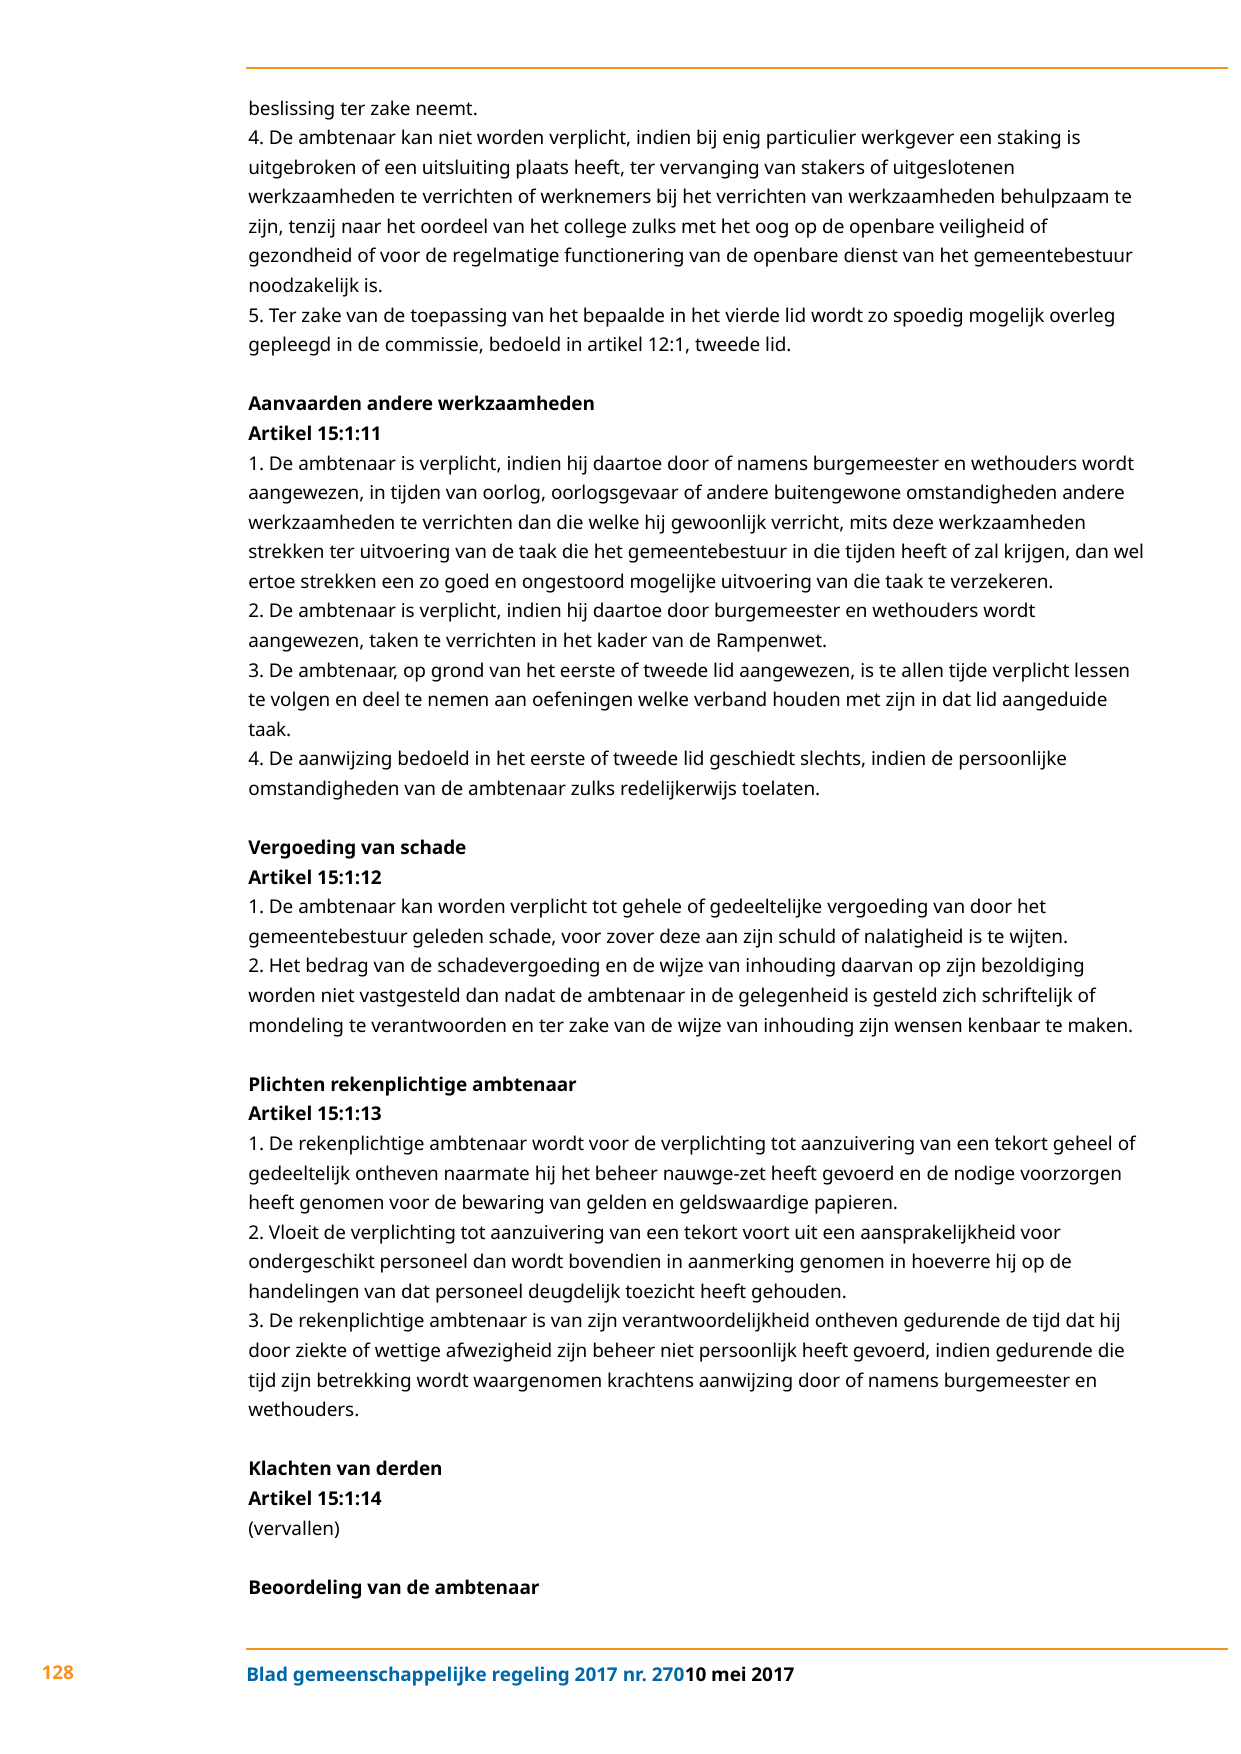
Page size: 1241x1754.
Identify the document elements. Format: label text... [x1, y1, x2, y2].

text 1. De ambtenaar is verplicht, indien hij daartoe door of namens burgemeester en wethouders wordt aangewezen, in tijden van oorlog, oorlogsgevaar of andere buitengewone omstandigheden andere werkzaamheden te verrichten dan die welke hij gewoonlijk verricht, mits deze werkzaamheden strekken ter uitvoering van de taak die het gemeentebestuur in die tijden heeft of zal krijgen, dan wel ertoe strekken een zo goed en ongestoord mogelijke uitvoering van die taak te verzekeren. [248, 450, 1152, 594]
text 1. De ambtenaar kan worden verplicht tot gehele of gedeeltelijke vergoeding van door het gemeentebestuur geleden schade, voor zover deze aan zijn schuld of nalatigheid is te wijten. [248, 893, 1152, 949]
text beslissing ter zake neemt. [248, 95, 1152, 121]
picture [41, 47, 231, 172]
text 3. De rekenplichtige ambtenaar is van zijn verantwoordelijkheid ontheven gedurende de tijd dat hij door ziekte of wettige afwezigheid zijn beheer niet persoonlijk heeft gevoerd, indien gedurende die tijd zijn betrekking wordt waargenomen krachtens aanwijzing door of namens burgemeester en wethouders. [248, 1308, 1152, 1422]
text Plichten rekenplichtige ambtenaar [248, 1071, 1152, 1097]
text 2. Het bedrag van de schadevergoeding en de wijze van inhouding daarvan op zijn bezoldiging worden niet vastgesteld dan nadat de ambtenaar in de gelegenheid is gesteld zich schriftelijk of mondeling te verantwoorden en ter zake van de wijze van inhouding zijn wensen kenbaar te maken. [248, 953, 1152, 1038]
text Klachten van derden [248, 1456, 1152, 1481]
text Artikel 15:1:11 [248, 420, 1152, 446]
text 2. De ambtenaar is verplicht, indien hij daartoe door burgemeester en wethouders wordt aangewezen, taken te verrichten in het kader van de Rampenwet. [248, 598, 1152, 653]
text 1. De rekenplichtige ambtenaar wordt voor de verplichting tot aanzuivering van een tekort geheel of gedeeltelijk ontheven naarmate hij het beheer nauwge-zet heeft gevoerd en de nodige voorzorgen heeft genomen voor de bewaring van gelden en geldswaardige papieren. [248, 1130, 1152, 1215]
text Artikel 15:1:13 [248, 1101, 1152, 1126]
text 3. De ambtenaar, op grond van het eerste of tweede lid aangewezen, is te allen tijde verplicht lessen te volgen en deel te nemen aan oefeningen welke verband houden met zijn in dat lid aangeduide taak. [248, 657, 1152, 742]
text 5. Ter zake van de toepassing van het bepaalde in het vierde lid wordt zo spoedig mogelijk overleg gepleegd in de commissie, bedoeld in artikel 12:1, tweede lid. [248, 302, 1152, 357]
text 4. De ambtenaar kan niet worden verplicht, indien bij enig particulier werkgever een staking is uitgebroken of een uitsluiting plaats heeft, ter vervanging van stakers of uitgeslotenen werkzaamheden te verrichten of werknemers bij het verrichten van werkzaamheden behulpzaam te zijn, tenzij naar het oordeel van het college zulks met het oog op de openbare veiligheid of gezondheid of voor de regelmatige functionering van de openbare dienst van het gemeentebestuur noodzakelijk is. [248, 124, 1152, 298]
text Vergoeding van schade [248, 834, 1152, 860]
text Beoordeling van de ambtenaar [248, 1574, 1152, 1600]
text 4. De aanwijzing bedoeld in het eerste of tweede lid geschiedt slechts, indien de persoonlijke omstandigheden van de ambtenaar zulks redelijkerwijs toelaten. [248, 746, 1152, 801]
text Aanvaarden andere werkzaamheden [248, 391, 1152, 416]
text Artikel 15:1:14 [248, 1485, 1152, 1511]
text 2. Vloeit de verplichting tot aanzuivering van een tekort voort uit een aansprakelijkheid voor ondergeschikt personeel dan wordt bovendien in aanmerking genomen in hoeverre hij op de handelingen van dat personeel deugdelijk toezicht heeft gehouden. [248, 1219, 1152, 1304]
text (vervallen) [248, 1515, 1152, 1541]
text Artikel 15:1:12 [248, 864, 1152, 890]
